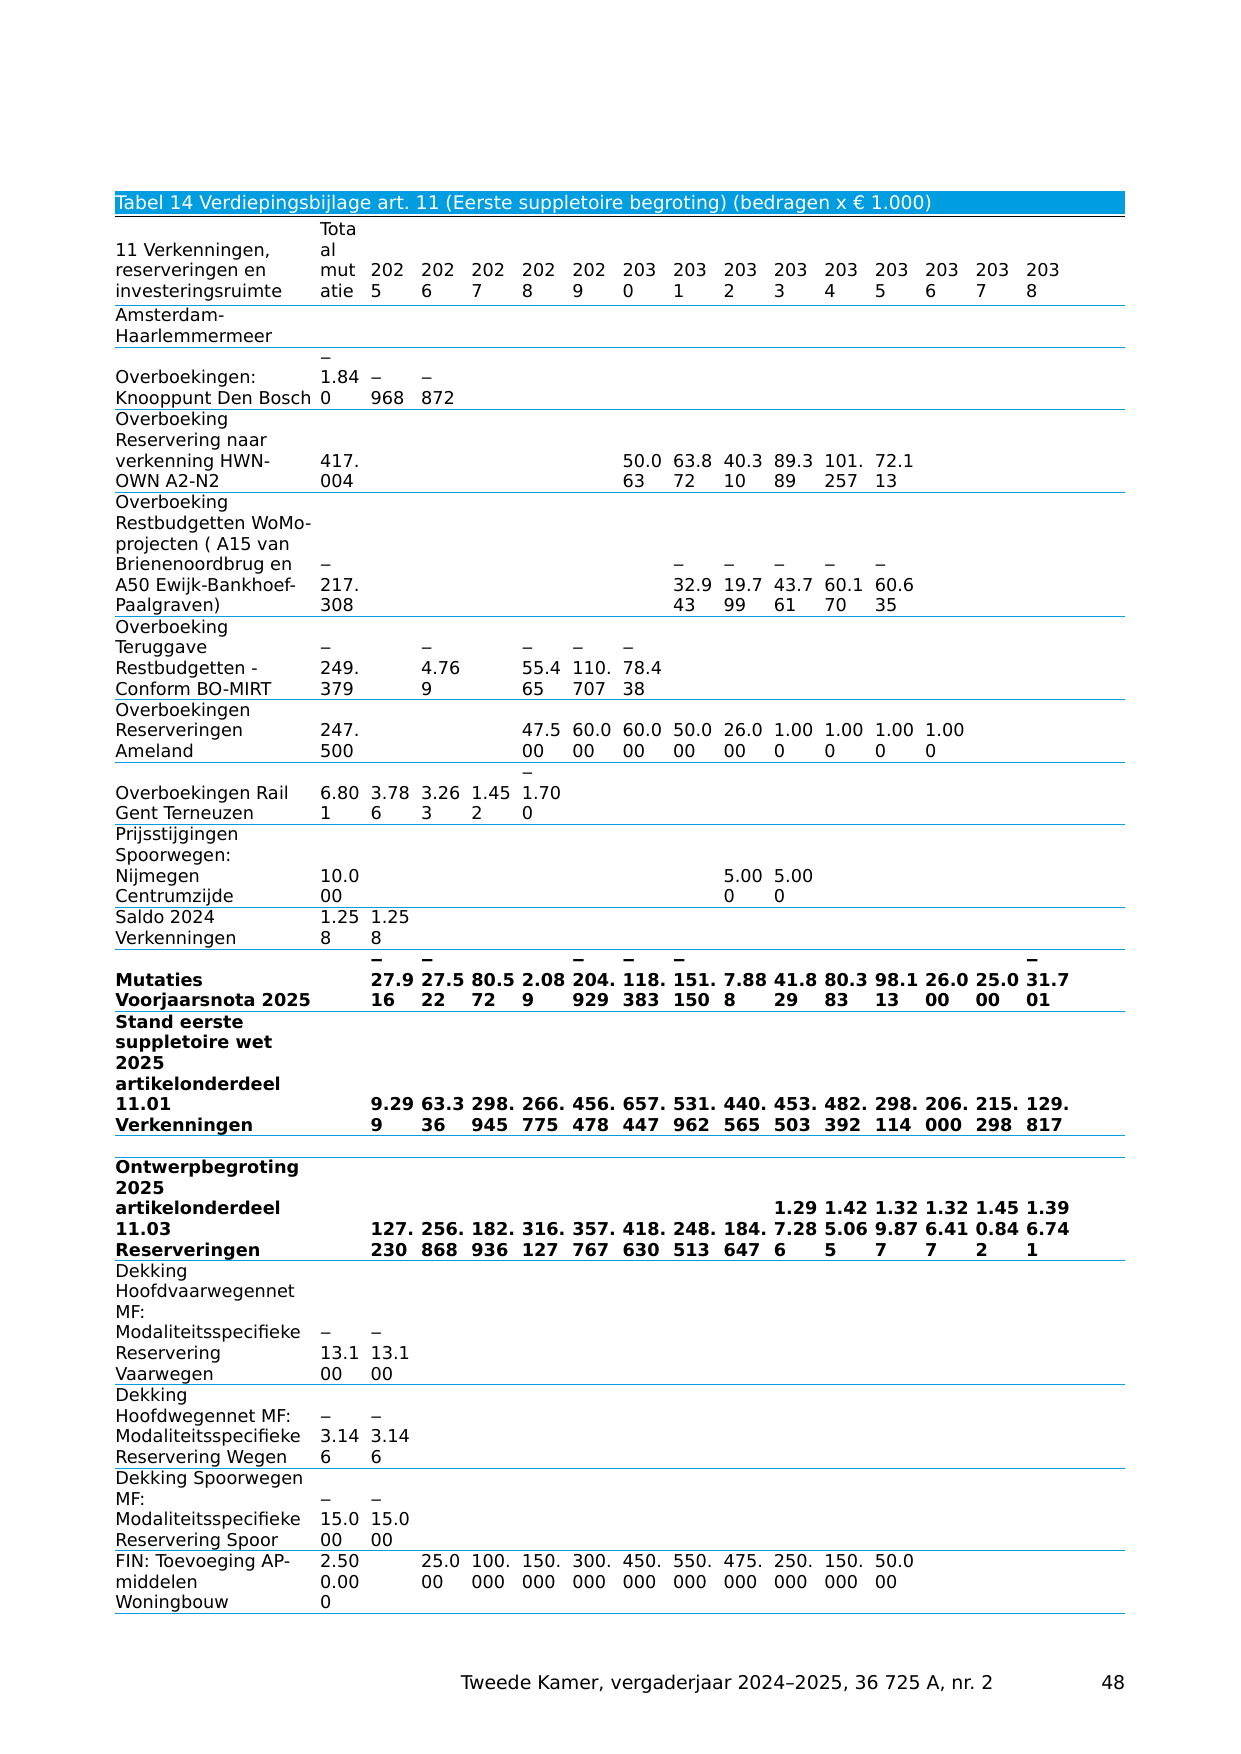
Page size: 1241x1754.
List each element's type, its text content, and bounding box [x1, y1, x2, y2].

table_cell Dekking Spoorwegen MF: Modaliteitsspecifieke Reservering Spoor [115, 1469, 317, 1550]
table_cell [771, 1469, 821, 1550]
table_cell [468, 493, 519, 616]
table_cell ‒ 217.308 [317, 493, 367, 616]
table_cell [418, 410, 468, 492]
table_cell 2.089 [519, 950, 569, 1011]
table_cell 2037 [973, 217, 1023, 304]
table_cell ‒ 249.379 [317, 617, 367, 699]
table_cell [468, 617, 519, 699]
table_cell 3.263 [418, 763, 468, 824]
table_cell Stand eerste suppletoire wet 2025 artikelonderdeel 11.01 Verkenningen [115, 1012, 317, 1135]
table_cell Overboeking Restbudgetten WoMo-projecten ( A15 van Brienenoordbrug en A50 Ewijk-Bankhoef-Paalgraven) [115, 493, 317, 616]
table_cell 89.389 [771, 410, 821, 492]
table_cell [1073, 217, 1125, 304]
table_cell ‒ 60.635 [872, 493, 922, 616]
table_cell [872, 306, 922, 346]
table_cell 657.447 [620, 1012, 670, 1135]
table_cell Overboekingen Reserveringen Ameland [115, 700, 317, 761]
table_cell [569, 306, 619, 346]
table_cell 2028 [519, 217, 569, 304]
table_cell [872, 348, 922, 409]
table_cell ‒ 13.100 [368, 1261, 418, 1384]
table_cell 26.000 [922, 950, 972, 1011]
table_cell [922, 410, 972, 492]
table_cell [1023, 617, 1073, 699]
table_cell [821, 763, 872, 824]
table_cell 357.767 [569, 1158, 619, 1260]
table_cell [368, 306, 418, 346]
table_cell [670, 1261, 720, 1384]
table_cell [973, 1261, 1023, 1384]
table_cell ‒ 118.383 [620, 950, 670, 1011]
table_cell [872, 1469, 922, 1550]
table_cell ‒ 1.700 [519, 763, 569, 824]
table_cell 7.888 [720, 950, 771, 1011]
table_cell [569, 763, 619, 824]
table_cell [670, 1385, 720, 1467]
table_cell [418, 1385, 468, 1467]
table_cell [1073, 617, 1125, 699]
table_cell [922, 493, 972, 616]
table_cell 2026 [418, 217, 468, 304]
table_cell [973, 493, 1023, 616]
table_cell 47.500 [519, 700, 569, 761]
table_cell 1.000 [821, 700, 872, 761]
table_cell [115, 1136, 317, 1156]
table_cell ‒ 19.799 [720, 493, 771, 616]
table_cell 10.000 [317, 825, 367, 907]
table_cell 5.000 [771, 825, 821, 907]
table_cell 60.000 [620, 700, 670, 761]
table_cell 440.565 [720, 1012, 771, 1135]
table_cell 41.829 [771, 950, 821, 1011]
table_cell [821, 825, 872, 907]
table_cell ‒ 110.707 [569, 617, 619, 699]
table_cell [1023, 763, 1073, 824]
table_cell 11 Verkenningen, reserveringen en investeringsruimte [115, 217, 317, 304]
table_cell [620, 908, 670, 949]
table_cell 2036 [922, 217, 972, 304]
table_cell [922, 306, 972, 346]
table_cell [670, 306, 720, 346]
table_cell [468, 700, 519, 761]
table_cell [922, 1261, 972, 1384]
table_cell ‒ 15.000 [317, 1469, 367, 1550]
table_cell [1073, 348, 1125, 409]
table_cell [922, 825, 972, 907]
table_cell [620, 825, 670, 907]
table_cell 25.000 [973, 950, 1023, 1011]
table_cell [1023, 410, 1073, 492]
table_cell [1073, 410, 1125, 492]
table_cell [418, 908, 468, 949]
table_cell ‒ 3.146 [368, 1385, 418, 1467]
table_cell 316.127 [519, 1158, 569, 1260]
table_cell [569, 410, 619, 492]
table_cell [620, 493, 670, 616]
table_cell Overboeking Teruggave Restbudgetten - Conform BO-MIRT [115, 617, 317, 699]
table_cell ‒ 13.100 [317, 1261, 367, 1384]
table_cell ‒ 872 [418, 348, 468, 409]
table_cell [519, 1385, 569, 1467]
table_cell [468, 1385, 519, 1467]
table_cell 50.000 [872, 1551, 922, 1613]
table_cell 50.000 [670, 700, 720, 761]
table_cell 184.647 [720, 1158, 771, 1260]
table_cell 450.000 [620, 1551, 670, 1613]
table_cell 418.630 [620, 1158, 670, 1260]
table_cell 2033 [771, 217, 821, 304]
table_cell [317, 1012, 367, 1135]
table_cell ‒ 60.170 [821, 493, 872, 616]
table_cell [872, 763, 922, 824]
table_cell [1073, 763, 1125, 824]
table_cell [872, 825, 922, 907]
table_cell [1023, 908, 1073, 949]
table_cell [771, 617, 821, 699]
table_cell 298.945 [468, 1012, 519, 1135]
table_cell [922, 763, 972, 824]
table_cell [1023, 700, 1073, 761]
table_cell [1073, 908, 1125, 949]
table_cell 1.000 [872, 700, 922, 761]
table_cell [1023, 1261, 1073, 1384]
table_cell [1073, 825, 1125, 907]
table_cell [1023, 1469, 1073, 1550]
table_cell [368, 1551, 418, 1613]
table_cell [620, 1136, 670, 1156]
table_cell [620, 1469, 670, 1550]
table_cell 247.500 [317, 700, 367, 761]
table_cell [670, 1136, 720, 1156]
table_cell [620, 306, 670, 346]
table_cell [1073, 493, 1125, 616]
table_cell 456.478 [569, 1012, 619, 1135]
table_cell [317, 1136, 367, 1156]
table_cell [468, 1136, 519, 1156]
table_cell [368, 1136, 418, 1156]
table_cell 72.113 [872, 410, 922, 492]
table_cell [418, 1469, 468, 1550]
table_cell [771, 908, 821, 949]
table_cell [1023, 1551, 1073, 1613]
table_cell 215.298 [973, 1012, 1023, 1135]
table_cell 100.000 [468, 1551, 519, 1613]
table_cell [720, 348, 771, 409]
table_cell [1073, 700, 1125, 761]
table_cell [620, 1261, 670, 1384]
table_cell ‒ 78.438 [620, 617, 670, 699]
table_cell Dekking Hoofdwegennet MF: Modaliteitsspecifieke Reservering Wegen [115, 1385, 317, 1467]
table_cell [973, 908, 1023, 949]
table_cell [973, 410, 1023, 492]
table_cell [872, 617, 922, 699]
table_cell [821, 348, 872, 409]
table_cell [519, 493, 569, 616]
table_cell [468, 410, 519, 492]
table_cell 1.425.065 [821, 1158, 872, 1260]
table_cell 453.503 [771, 1012, 821, 1135]
table_cell [1023, 493, 1073, 616]
table_cell [771, 1261, 821, 1384]
table_cell 63.872 [670, 410, 720, 492]
table_cell [872, 908, 922, 949]
table_cell [569, 825, 619, 907]
table_cell 300.000 [569, 1551, 619, 1613]
table_cell [720, 1385, 771, 1467]
table_cell 129.817 [1023, 1012, 1073, 1135]
table_cell 2030 [620, 217, 670, 304]
table_cell [1073, 1158, 1125, 1260]
table_cell [922, 908, 972, 949]
table_cell [720, 1136, 771, 1156]
table_cell [468, 908, 519, 949]
table_cell [1073, 950, 1125, 1011]
table_cell 2038 [1023, 217, 1073, 304]
table_cell [317, 306, 367, 346]
table_cell 80.572 [468, 950, 519, 1011]
table_cell [821, 306, 872, 346]
table_cell 2034 [821, 217, 872, 304]
table_cell 1.258 [317, 908, 367, 949]
table_cell 2031 [670, 217, 720, 304]
table_cell 1.396.741 [1023, 1158, 1073, 1260]
table_cell [519, 306, 569, 346]
table_cell 9.299 [368, 1012, 418, 1135]
table_cell [368, 825, 418, 907]
table_cell [922, 1385, 972, 1467]
table_cell 80.383 [821, 950, 872, 1011]
table_cell [418, 493, 468, 616]
table_cell [519, 348, 569, 409]
table_cell [720, 763, 771, 824]
table_cell [973, 700, 1023, 761]
table_cell 475.000 [720, 1551, 771, 1613]
table_cell [418, 306, 468, 346]
table_cell 1.326.417 [922, 1158, 972, 1260]
table_cell 40.310 [720, 410, 771, 492]
table_cell [468, 306, 519, 346]
table_cell ‒ 3.146 [317, 1385, 367, 1467]
table_cell [821, 908, 872, 949]
table_cell 26.000 [720, 700, 771, 761]
table_cell 250.000 [771, 1551, 821, 1613]
table_cell ‒ 15.000 [368, 1469, 418, 1550]
table_cell [620, 1385, 670, 1467]
table_cell 1.329.877 [872, 1158, 922, 1260]
table_cell [317, 950, 367, 1011]
table_cell [418, 825, 468, 907]
table_cell [821, 1469, 872, 1550]
table_cell Totaal mutatie [317, 217, 367, 304]
table_cell [368, 617, 418, 699]
table_cell [1023, 1136, 1073, 1156]
table_cell ‒ 4.769 [418, 617, 468, 699]
table_cell 1.450.842 [973, 1158, 1023, 1260]
table_cell [872, 1136, 922, 1156]
table_cell [670, 908, 720, 949]
table_cell [1023, 825, 1073, 907]
table_cell 256.868 [418, 1158, 468, 1260]
table_cell [720, 617, 771, 699]
table_cell 1.297.286 [771, 1158, 821, 1260]
table_cell [569, 1469, 619, 1550]
table_cell [519, 1136, 569, 1156]
table_cell [670, 1469, 720, 1550]
table_cell [519, 410, 569, 492]
table_cell [569, 1261, 619, 1384]
table_cell 206.000 [922, 1012, 972, 1135]
table_cell ‒ 151.150 [670, 950, 720, 1011]
table_cell 2027 [468, 217, 519, 304]
table_cell [670, 348, 720, 409]
table_cell [973, 763, 1023, 824]
table_cell 150.000 [519, 1551, 569, 1613]
table_cell 5.000 [720, 825, 771, 907]
table_cell [368, 700, 418, 761]
table_cell ‒ 27.522 [418, 950, 468, 1011]
table_cell [821, 1261, 872, 1384]
table_cell [620, 348, 670, 409]
table_cell Overboekingen: Knooppunt Den Bosch [115, 348, 317, 409]
table_cell ‒ 31.701 [1023, 950, 1073, 1011]
table_cell [821, 1385, 872, 1467]
table_cell [468, 1261, 519, 1384]
table_cell ‒ 968 [368, 348, 418, 409]
table_cell Saldo 2024 Verkenningen [115, 908, 317, 949]
table_cell [519, 825, 569, 907]
table_cell Amsterdam-Haarlemmermeer [115, 306, 317, 346]
table_cell 298.114 [872, 1012, 922, 1135]
table_cell [973, 306, 1023, 346]
table_cell Ontwerpbegroting 2025 artikelonderdeel 11.03 Reserveringen [115, 1158, 317, 1260]
table_cell [368, 493, 418, 616]
table_cell [821, 617, 872, 699]
table_cell [418, 700, 468, 761]
table_cell [1073, 1012, 1125, 1135]
table_cell ‒ 43.761 [771, 493, 821, 616]
table_cell 248.513 [670, 1158, 720, 1260]
table_cell 1.000 [771, 700, 821, 761]
table_cell [468, 825, 519, 907]
table_cell [418, 1136, 468, 1156]
table_cell 60.000 [569, 700, 619, 761]
table_cell 550.000 [670, 1551, 720, 1613]
table_cell FIN: Toevoeging AP-middelen Woningbouw [115, 1551, 317, 1613]
table_cell 1.452 [468, 763, 519, 824]
table_cell [922, 1469, 972, 1550]
table_cell [922, 617, 972, 699]
table_cell [720, 1469, 771, 1550]
table_cell 2035 [872, 217, 922, 304]
table_cell [771, 763, 821, 824]
table_cell [569, 493, 619, 616]
table_cell [670, 763, 720, 824]
table_cell [1073, 1261, 1125, 1384]
table_cell 531.962 [670, 1012, 720, 1135]
table_cell [872, 1385, 922, 1467]
table_cell [620, 763, 670, 824]
table_cell 2032 [720, 217, 771, 304]
table_cell [973, 825, 1023, 907]
table_cell 417.004 [317, 410, 367, 492]
table_cell Prijsstijgingen Spoorwegen: Nijmegen Centrumzijde [115, 825, 317, 907]
table_cell [1023, 348, 1073, 409]
table_cell [569, 908, 619, 949]
table_cell [771, 348, 821, 409]
table_cell 6.801 [317, 763, 367, 824]
table_cell [368, 410, 418, 492]
table_cell [317, 1158, 367, 1260]
table_cell ‒ 1.840 [317, 348, 367, 409]
table_cell ‒ 55.465 [519, 617, 569, 699]
table_cell [973, 1385, 1023, 1467]
table_cell 2029 [569, 217, 619, 304]
table_cell [771, 306, 821, 346]
table_cell [519, 1261, 569, 1384]
table_cell [569, 1136, 619, 1156]
table_cell [418, 1261, 468, 1384]
table_cell [720, 1261, 771, 1384]
table_cell [468, 348, 519, 409]
table_cell [973, 1136, 1023, 1156]
table_cell [720, 306, 771, 346]
table_cell [973, 348, 1023, 409]
table_cell [569, 1385, 619, 1467]
table_cell 98.113 [872, 950, 922, 1011]
table_cell [771, 1385, 821, 1467]
table_cell 2025 [368, 217, 418, 304]
table_cell [468, 1469, 519, 1550]
table_cell 127.230 [368, 1158, 418, 1260]
table_cell [670, 825, 720, 907]
table_cell ‒ 27.916 [368, 950, 418, 1011]
table_cell 101.257 [821, 410, 872, 492]
table_cell 1.258 [368, 908, 418, 949]
table_cell 482.392 [821, 1012, 872, 1135]
table_cell [569, 348, 619, 409]
table_cell 266.775 [519, 1012, 569, 1135]
table_cell 2.500.000 [317, 1551, 367, 1613]
table_cell Overboekingen Rail Gent Terneuzen [115, 763, 317, 824]
table_cell Overboeking Reservering naar verkenning HWN-OWN A2-N2 [115, 410, 317, 492]
table_cell [973, 617, 1023, 699]
table_cell 50.063 [620, 410, 670, 492]
table_cell [1073, 1385, 1125, 1467]
table_cell 3.786 [368, 763, 418, 824]
table_cell [922, 348, 972, 409]
table_cell [973, 1551, 1023, 1613]
table_cell [821, 1136, 872, 1156]
table_cell 150.000 [821, 1551, 872, 1613]
table_cell [1023, 306, 1073, 346]
table_cell ‒ 204.929 [569, 950, 619, 1011]
table_cell 182.936 [468, 1158, 519, 1260]
table_cell Mutaties Voorjaarsnota 2025 [115, 950, 317, 1011]
table_cell [771, 1136, 821, 1156]
table_cell [1023, 1385, 1073, 1467]
table_cell [1073, 1136, 1125, 1156]
table_cell [1073, 306, 1125, 346]
table_cell 25.000 [418, 1551, 468, 1613]
table_cell [720, 908, 771, 949]
table_cell [519, 908, 569, 949]
table_cell [1073, 1469, 1125, 1550]
table_cell [922, 1551, 972, 1613]
table_cell ‒ 32.943 [670, 493, 720, 616]
table_cell 63.336 [418, 1012, 468, 1135]
table_cell [922, 1136, 972, 1156]
table_cell Dekking Hoofdvaarwegennet MF: Modaliteitsspecifieke Reservering Vaarwegen [115, 1261, 317, 1384]
table_cell [872, 1261, 922, 1384]
table_cell [973, 1469, 1023, 1550]
table_cell [1073, 1551, 1125, 1613]
table_cell 1.000 [922, 700, 972, 761]
table_cell [519, 1469, 569, 1550]
table_cell [670, 617, 720, 699]
